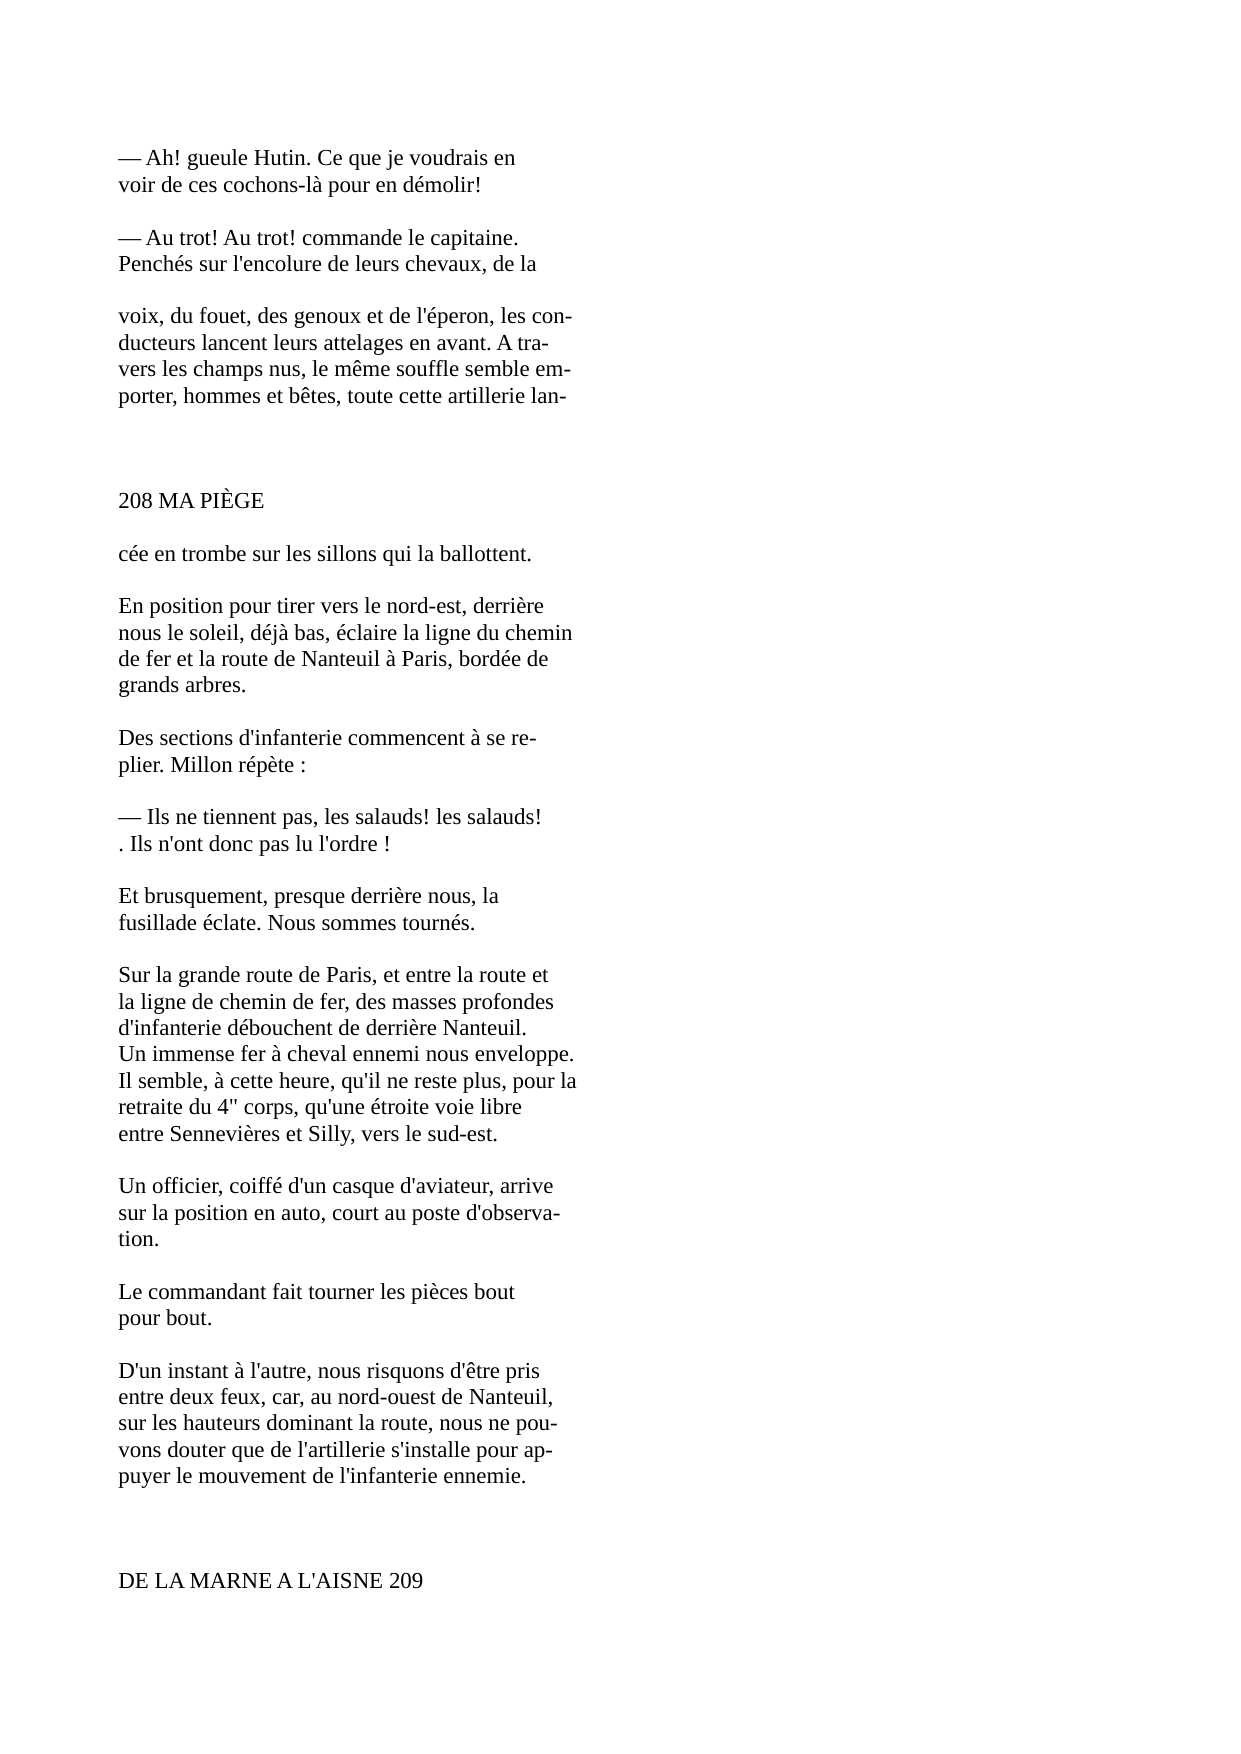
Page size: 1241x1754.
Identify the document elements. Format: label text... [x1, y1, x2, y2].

text d'infanterie débouchent de derrière Nanteuil. [118, 1014, 1122, 1041]
text entre Sennevières et Silly, vers le sud-est. [118, 1119, 1122, 1146]
text pour bout. [118, 1304, 1122, 1330]
text — Au trot! Au trot! commande le capitaine. [118, 223, 1122, 250]
text nous le soleil, déjà bas, éclaire la ligne du chemin [118, 619, 1122, 645]
text voir de ces cochons-là pour en démolir! [118, 171, 1122, 197]
text Le commandant fait tourner les pièces bout [118, 1278, 1122, 1304]
text sur la position en auto, court au poste d'observa- [118, 1199, 1122, 1225]
text voix, du fouet, des genoux et de l'éperon, les con- [118, 303, 1122, 329]
text de fer et la route de Nanteuil à Paris, bordée de [118, 645, 1122, 672]
text Il semble, à cette heure, qu'il ne reste plus, pour la [118, 1067, 1122, 1093]
text Des sections d'infanterie commencent à se re- [118, 724, 1122, 751]
text — Ah! gueule Hutin. Ce que je voudrais en [118, 144, 1122, 171]
text fusillade éclate. Nous sommes tournés. [118, 909, 1122, 935]
text ducteurs lancent leurs attelages en avant. A tra- [118, 329, 1122, 355]
text puyer le mouvement de l'infanterie ennemie. [118, 1462, 1122, 1488]
text DE LA MARNE A L'AISNE 209 [118, 1568, 1122, 1594]
text retraite du 4" corps, qu'une étroite voie libre [118, 1093, 1122, 1119]
text 208 MA PIÈGE [118, 487, 1122, 513]
text . Ils n'ont donc pas lu l'ordre ! [118, 830, 1122, 856]
text sur les hauteurs dominant la route, nous ne pou- [118, 1409, 1122, 1436]
text En position pour tirer vers le nord-est, derrière [118, 592, 1122, 619]
text la ligne de chemin de fer, des masses profondes [118, 988, 1122, 1014]
text D'un instant à l'autre, nous risquons d'être pris [118, 1357, 1122, 1383]
text Penchés sur l'encolure de leurs chevaux, de la [118, 250, 1122, 276]
text entre deux feux, car, au nord-ouest de Nanteuil, [118, 1383, 1122, 1409]
text plier. Millon répète : [118, 751, 1122, 777]
text vons douter que de l'artillerie s'installe pour ap- [118, 1436, 1122, 1462]
text porter, hommes et bêtes, toute cette artillerie lan- [118, 382, 1122, 408]
text grands arbres. [118, 672, 1122, 698]
text Et brusquement, presque derrière nous, la [118, 882, 1122, 909]
text Un officier, coiffé d'un casque d'aviateur, arrive [118, 1172, 1122, 1199]
text vers les champs nus, le même souffle semble em- [118, 355, 1122, 382]
text cée en trombe sur les sillons qui la ballottent. [118, 540, 1122, 566]
text tion. [118, 1225, 1122, 1251]
text — Ils ne tiennent pas, les salauds! les salauds! [118, 803, 1122, 830]
text Un immense fer à cheval ennemi nous enveloppe. [118, 1041, 1122, 1067]
text Sur la grande route de Paris, et entre la route et [118, 961, 1122, 988]
